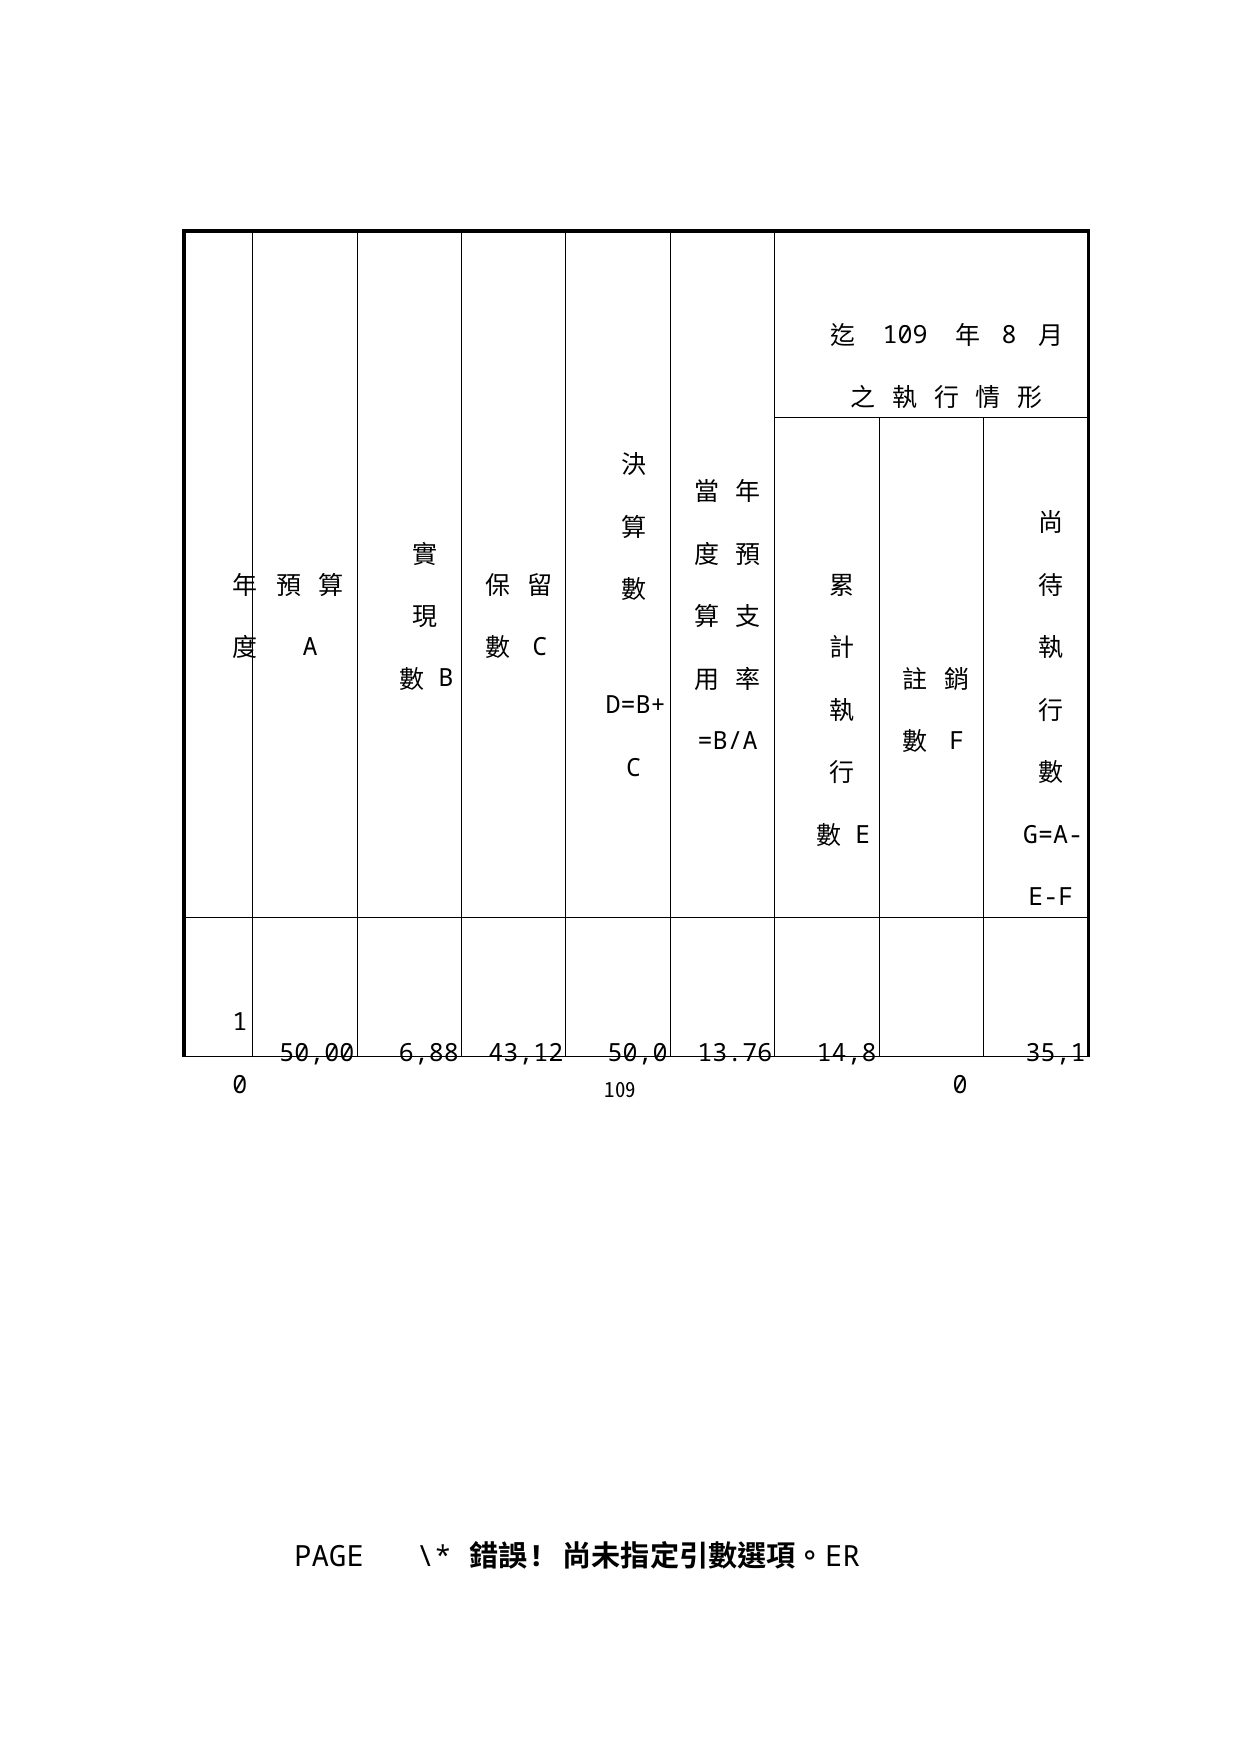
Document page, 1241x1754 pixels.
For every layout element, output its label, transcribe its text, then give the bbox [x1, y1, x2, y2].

table_cell 註銷數F [880, 418, 983, 917]
table_cell 尚待執行數G=A-E-F [984, 418, 1087, 917]
table_cell 50,000 [566, 918, 670, 1056]
table_cell 43,120 [462, 918, 565, 1056]
table_cell 累計執行數E [775, 418, 879, 917]
table_cell 13.76% [671, 918, 774, 1056]
table_header 迄109年8月之執行情形 [775, 233, 1087, 417]
table_header 預算A [253, 233, 357, 917]
table_cell 0 [880, 918, 983, 1056]
table_header 決算數 D=B+C [566, 233, 670, 917]
table_cell 108 [186, 918, 252, 1056]
table_header 年度 [186, 233, 252, 917]
table_cell 35,166 [984, 918, 1087, 1056]
table_header 實現數B [358, 233, 461, 917]
table_header 當年度預算支用率=B/A [671, 233, 774, 917]
table_cell 6,880 [358, 918, 461, 1056]
table_cell 14,834 [775, 918, 879, 1056]
table_header 保留數C [462, 233, 565, 917]
table_cell 50,000 [253, 918, 357, 1056]
